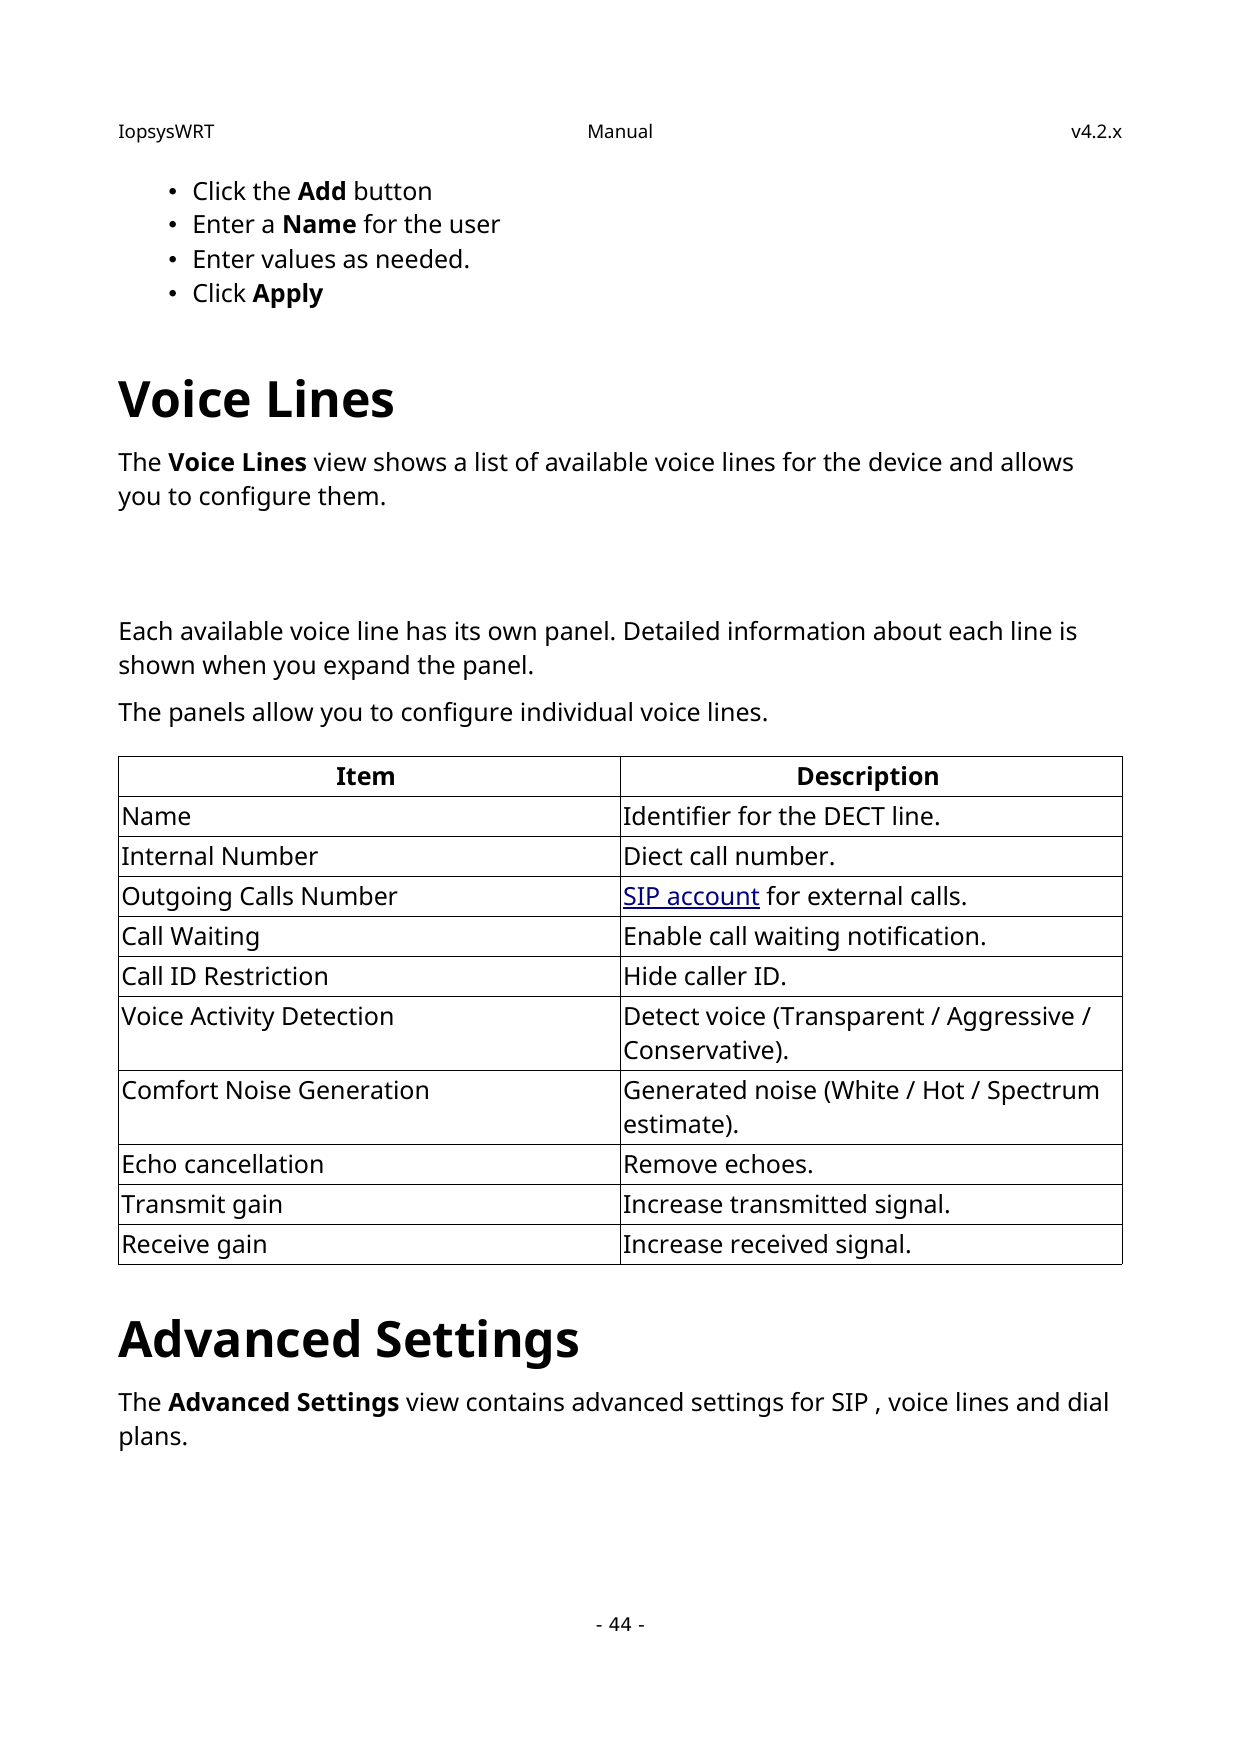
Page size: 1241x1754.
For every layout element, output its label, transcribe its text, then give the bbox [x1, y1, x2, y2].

text The Voice Lines view shows a list of available voice lines for the device and allows you to configure them. [118, 444, 1122, 513]
table_cell Remove echoes. [621, 1145, 1122, 1184]
table_cell Diect call number. [621, 837, 1122, 876]
table_cell Enable call waiting notification. [621, 917, 1122, 956]
table_header Description [621, 757, 1122, 796]
table_cell Increase received signal. [621, 1225, 1122, 1264]
list Click Apply [177, 275, 1122, 309]
table_cell Generated noise (White / Hot / Spectrum estimate). [621, 1071, 1122, 1144]
table_cell Name [119, 797, 620, 836]
table_cell Increase transmitted signal. [621, 1185, 1122, 1224]
table_cell Call Waiting [119, 917, 620, 956]
table_cell Voice Activity Detection [119, 997, 620, 1070]
table_header Item [119, 757, 620, 796]
table_cell Comfort Noise Generation [119, 1071, 620, 1144]
table_cell Internal Number [119, 837, 620, 876]
text The panels allow you to configure individual voice lines. [118, 694, 1122, 728]
subtitle Voice Lines [118, 364, 1122, 432]
list Enter a Name for the user [177, 207, 1122, 241]
table_cell Transmit gain [119, 1185, 620, 1224]
table_cell Echo cancellation [119, 1145, 620, 1184]
list Enter values as needed. [177, 241, 1122, 275]
table_cell Identifier for the DECT line. [621, 797, 1122, 836]
table_cell Outgoing Calls Number [119, 877, 620, 916]
table_cell Call ID Restriction [119, 957, 620, 996]
text The Advanced Settings view contains advanced settings for SIP , voice lines and dial plans. [118, 1384, 1122, 1452]
table_cell SIP account for external calls. [621, 877, 1122, 916]
table_cell Receive gain [119, 1225, 620, 1264]
text Each available voice line has its own panel. Detailed information about each line is shown when you expand the panel. [118, 614, 1122, 682]
list Click the Add button [177, 173, 1122, 207]
table_cell Hide caller ID. [621, 957, 1122, 996]
subtitle Advanced Settings [118, 1304, 1122, 1372]
table_cell Detect voice (Transparent / Aggressive / Conservative). [621, 997, 1122, 1070]
